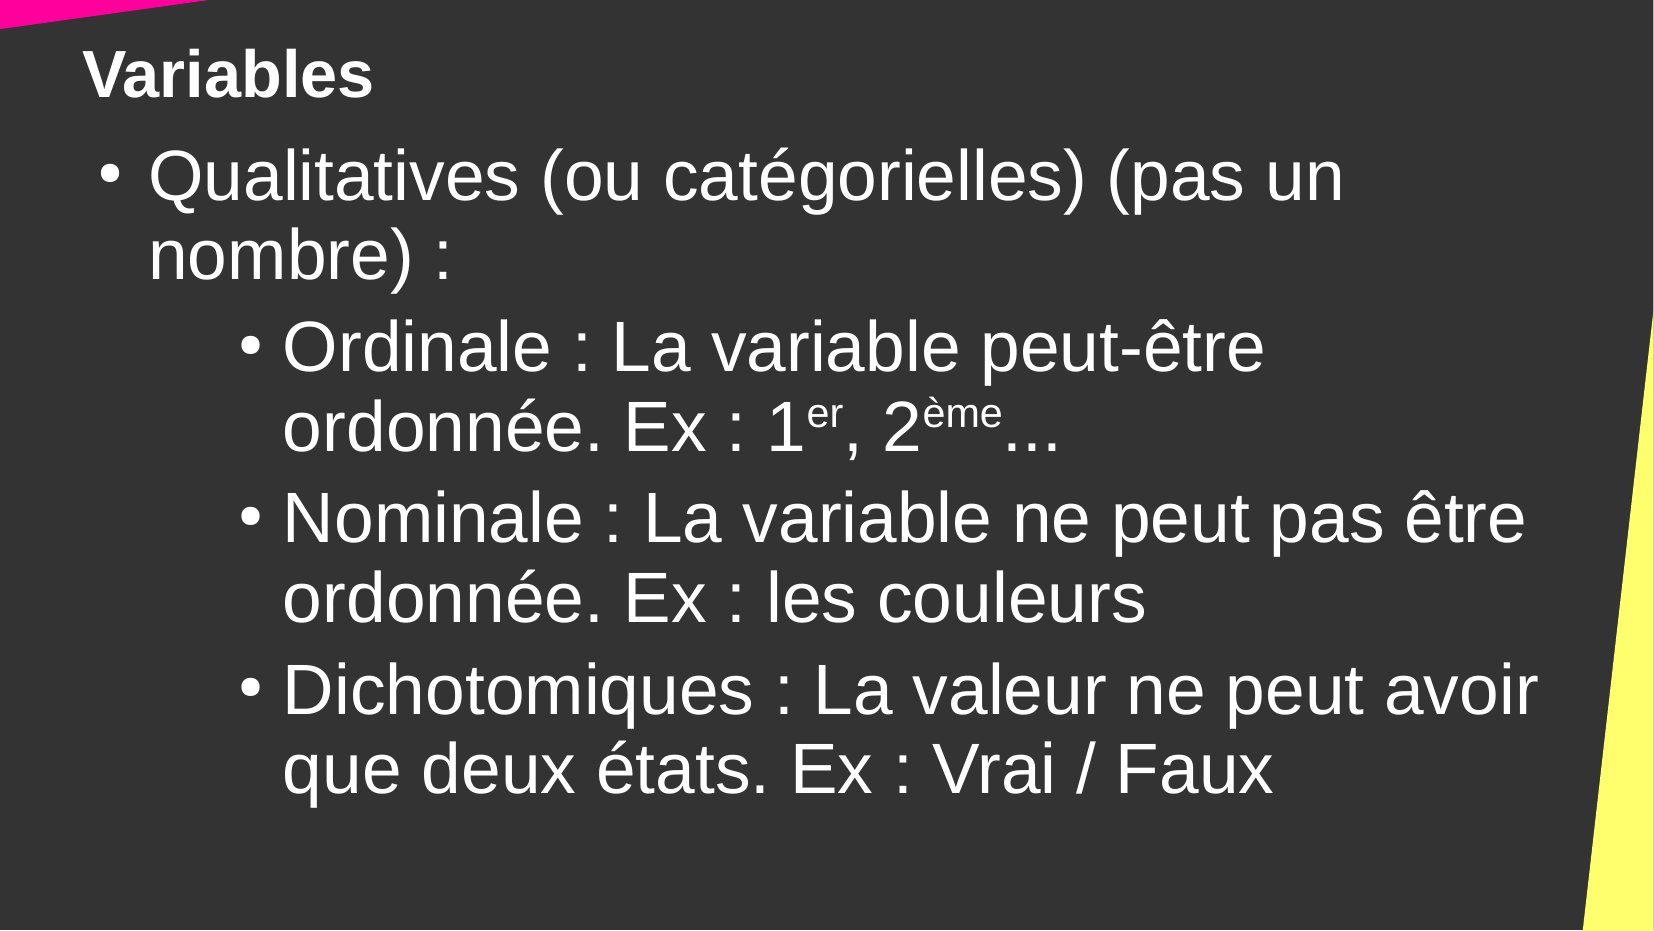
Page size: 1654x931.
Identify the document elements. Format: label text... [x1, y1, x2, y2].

title Variables [82, 37, 1571, 115]
text_box [1582, 305, 1654, 931]
list Qualitatives (ou catégorielles) (pas un nombre) : Ordinale : La variable peut-être ordonnée. Ex : 1er, 2ème... Nominale : La variable ne peut pas être ordonnée. Ex : les couleurs Dichotomiques : La valeur ne peut avoir que deux états. Ex : Vrai / Faux [80, 135, 1595, 815]
text_box [0, 0, 209, 30]
